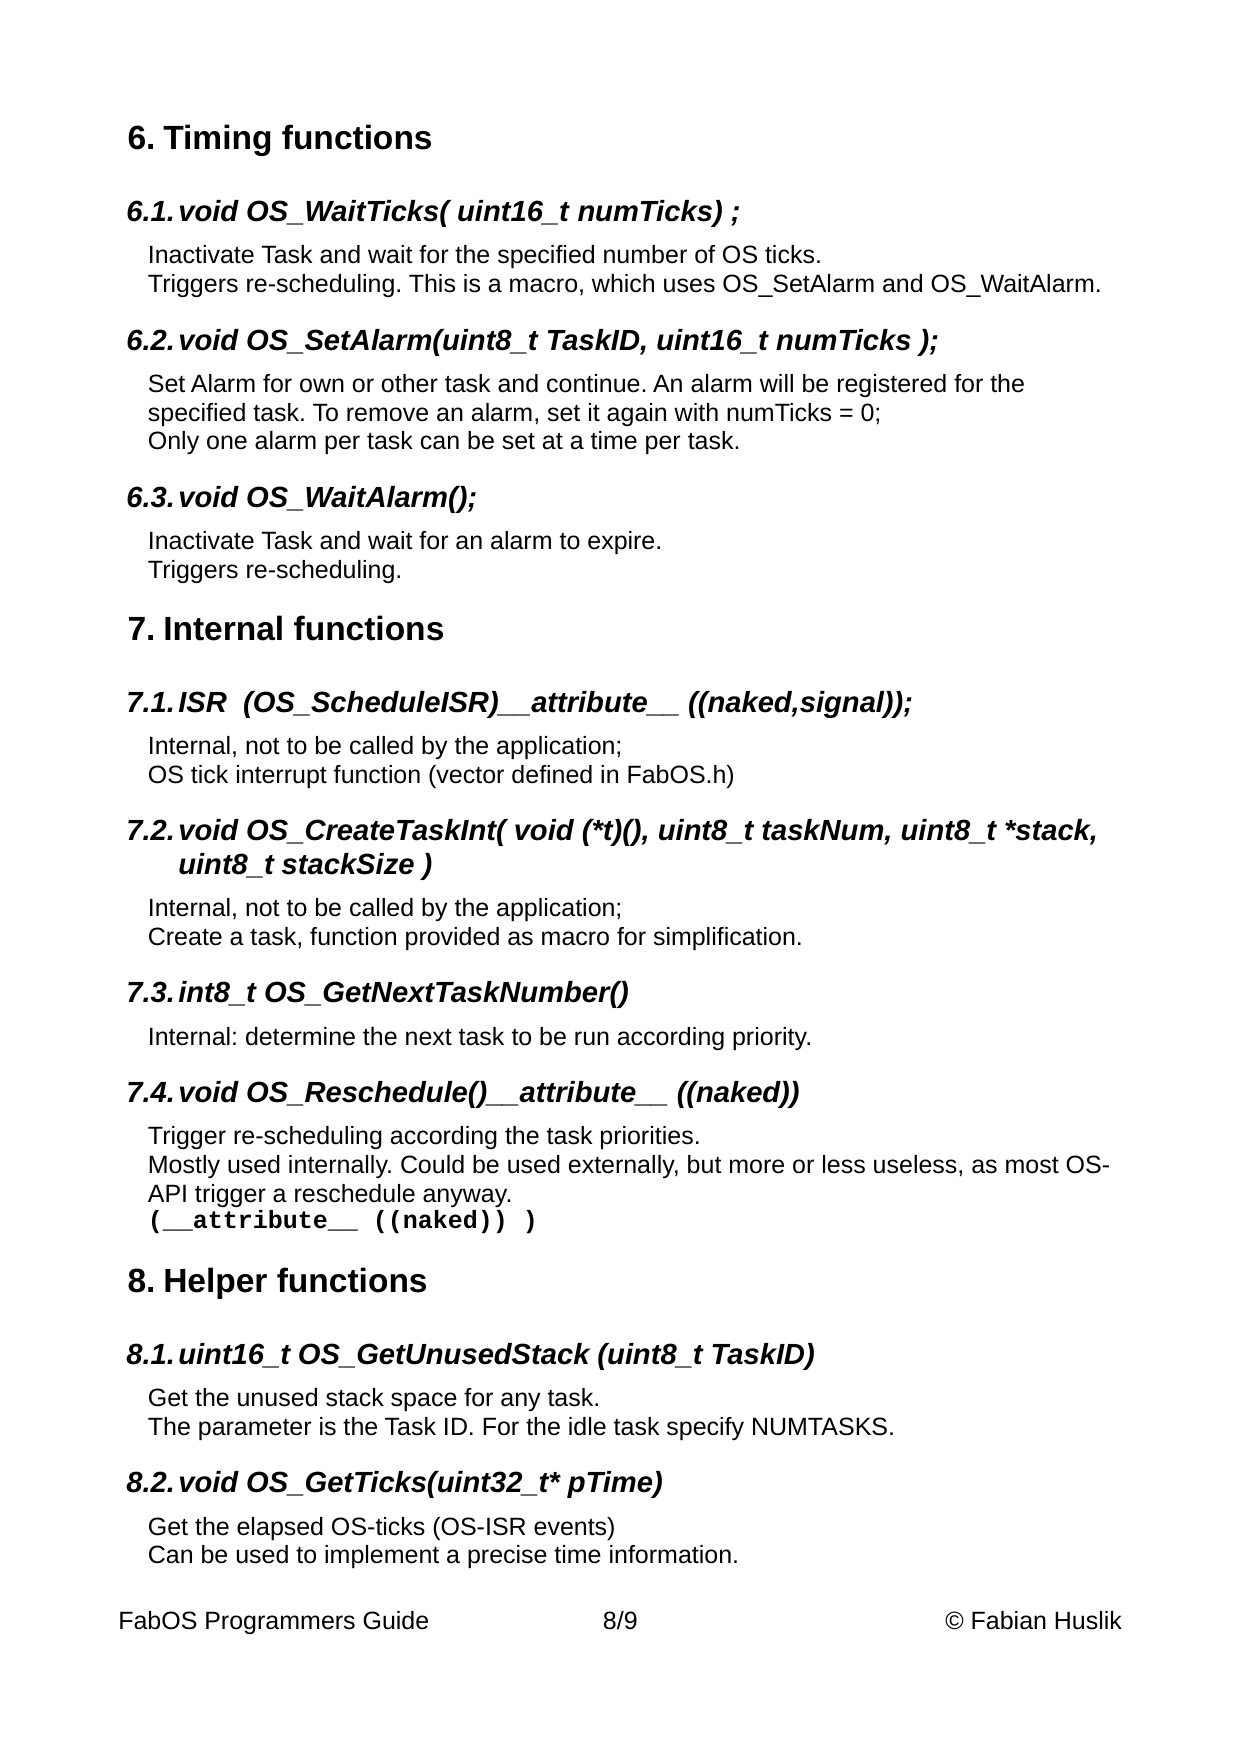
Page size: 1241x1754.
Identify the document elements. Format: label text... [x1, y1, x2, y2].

text Inactivate Task and wait for an alarm to expire. [148, 526, 1122, 555]
subtitle Timing functions [118, 118, 1122, 157]
text Triggers re-scheduling. [148, 555, 1122, 584]
text Inactivate Task and wait for the specified number of OS ticks. [148, 240, 1122, 269]
text Mostly used internally. Could be used externally, but more or less useless, as most OS-API trigger a reschedule anyway. [148, 1150, 1122, 1207]
subtitle Internal functions [118, 609, 1122, 647]
subtitle void OS_Reschedule()__attribute__ ((naked)) [118, 1075, 1122, 1109]
text Internal: determine the next task to be run according priority. [148, 1021, 1122, 1050]
subtitle ISR (OS_ScheduleISR)__attribute__ ((naked,signal)); [118, 685, 1122, 718]
text Internal, not to be called by the application; [148, 893, 1122, 922]
text (__attribute__ ((naked)) ) [148, 1207, 1122, 1236]
text Get the unused stack space for any task. [148, 1383, 1122, 1412]
subtitle void OS_SetAlarm(uint8_t TaskID, uint16_t numTicks ); [118, 323, 1122, 356]
text The parameter is the Task ID. For the idle task specify NUMTASKS. [148, 1412, 1122, 1441]
subtitle void OS_WaitAlarm(); [118, 480, 1122, 514]
text Can be used to implement a precise time information. [148, 1540, 1122, 1569]
text Triggers re-scheduling. This is a macro, which uses OS_SetAlarm and OS_WaitAlarm. [148, 269, 1122, 298]
subtitle int8_t OS_GetNextTaskNumber() [118, 975, 1122, 1009]
subtitle Helper functions [118, 1261, 1122, 1299]
text OS tick interrupt function (vector defined in FabOS.h) [148, 759, 1122, 788]
text Get the elapsed OS-ticks (OS-ISR events) [148, 1512, 1122, 1540]
subtitle void OS_WaitTicks( uint16_t numTicks) ; [118, 194, 1122, 228]
text Internal, not to be called by the application; [148, 731, 1122, 759]
subtitle void OS_GetTicks(uint32_t* pTime) [118, 1466, 1122, 1499]
subtitle uint16_t OS_GetUnusedStack (uint8_t TaskID) [118, 1337, 1122, 1371]
text Create a task, function provided as macro for simplification. [148, 922, 1122, 950]
text Set Alarm for own or other task and continue. An alarm will be registered for the specified task. To remove an alarm, set it again with numTicks = 0; [148, 369, 1122, 426]
subtitle void OS_CreateTaskInt( void (*t)(), uint8_t taskNum, uint8_t *stack, uint8_t stackSize ) [118, 813, 1122, 880]
text Trigger re-scheduling according the task priorities. [148, 1121, 1122, 1150]
text Only one alarm per task can be set at a time per task. [148, 426, 1122, 455]
